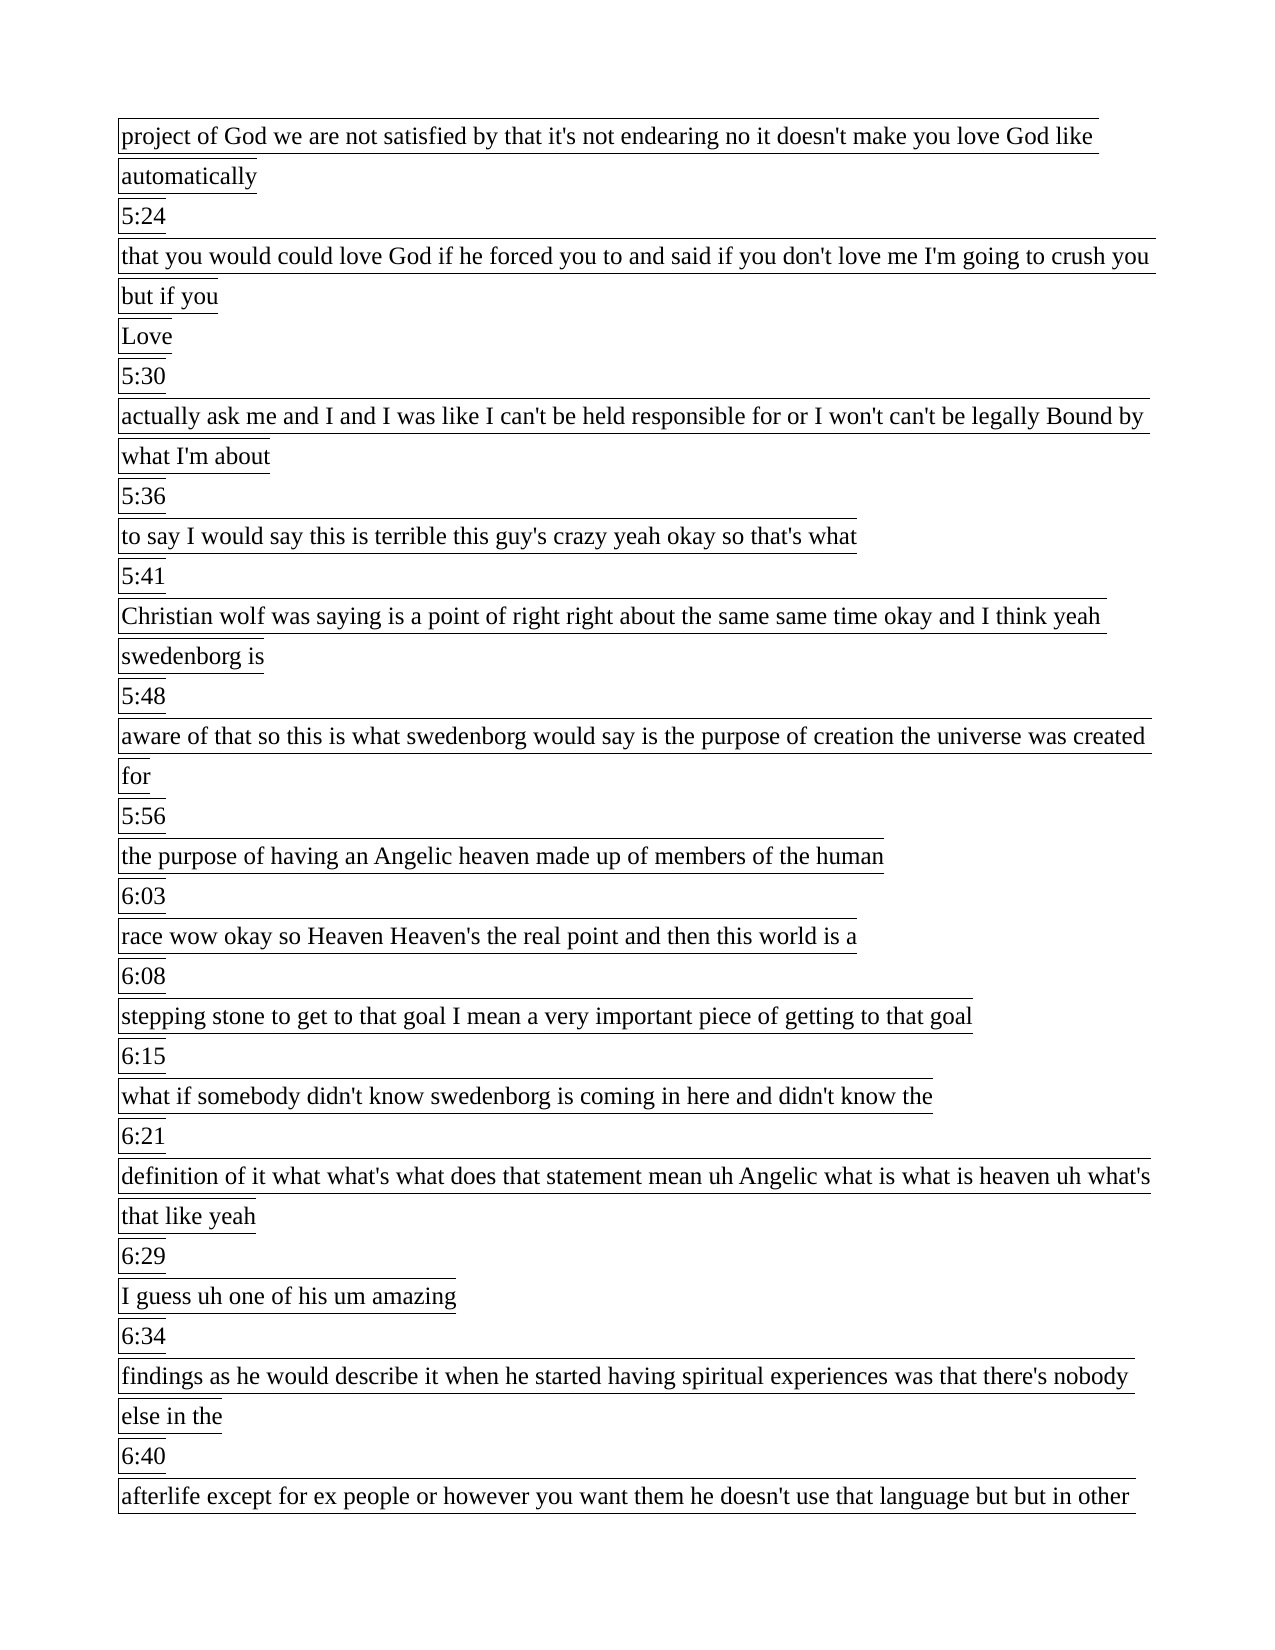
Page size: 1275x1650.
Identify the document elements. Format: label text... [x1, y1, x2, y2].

text project of God we are not satisfied by that it's not endearing no it doesn't make you love God like automatically 5:24 that you would could love God if he forced you to and said if you don't love me I'm going to crush you but if you Love 5:30 actually ask me and I and I was like I can't be held responsible for or I won't can't be legally Bound by what I'm about 5:36 to say I would say this is terrible this guy's crazy yeah okay so that's what 5:41 Christian wolf was saying is a point of right right about the same same time okay and I think yeah swedenborg is 5:48 aware of that so this is what swedenborg would say is the purpose of creation the universe was created for 5:56 the purpose of having an Angelic heaven made up of members of the human 6:03 race wow okay so Heaven Heaven's the real point and then this world is a 6:08 stepping stone to get to that goal I mean a very important piece of getting to that goal 6:15 what if somebody didn't know swedenborg is coming in here and didn't know the 6:21 definition of it what what's what does that statement mean uh Angelic what is what is heaven uh what's that like yeah 6:29 I guess uh one of his um amazing 6:34 findings as he would describe it when he started having spiritual experiences was that there's nobody else in the 6:40 afterlife except for ex people or however you want them he doesn't use that language but but in other [118, 118, 1157, 1513]
